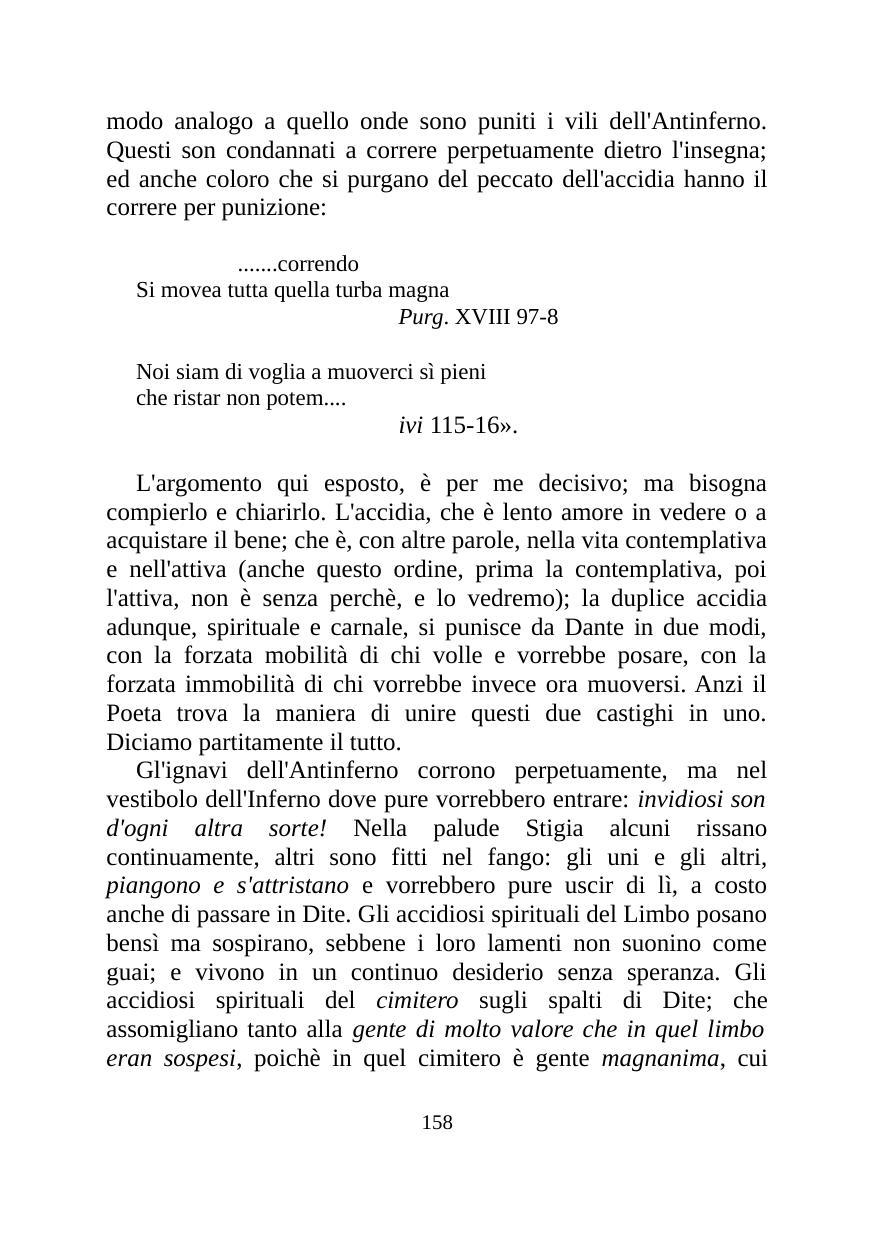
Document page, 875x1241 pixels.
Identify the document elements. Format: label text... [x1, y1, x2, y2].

text modo analogo a quello onde sono puniti i vili dell'Antinferno. Questi son condannati a correre perpetuamente dietro l'insegna; ed anche coloro che si purgano del peccato dell'accidia hanno il correre per punizione: [106, 106, 768, 221]
text .......correndo [237, 250, 768, 276]
text che ristar non potem.... [106, 384, 768, 411]
text Noi siam di voglia a muoverci sì pieni [106, 358, 768, 384]
text ivi 115-16». [369, 411, 768, 439]
text L'argomento qui esposto, è per me decisivo; ma bisogna compierlo e chiarirlo. L'accidia, che è lento amore in vedere o a acquistare il bene; che è, con altre parole, nella vita contemplativa e nell'attiva (anche questo ordine, prima la contemplativa, poi l'attiva, non è senza perchè, e lo vedremo); la duplice accidia adunque, spirituale e carnale, si punisce da Dante in due modi, con la forzata mobilità di chi volle e vorrebbe posare, con la forzata immobilità di chi vorrebbe invece ora muoversi. Anzi il Poeta trova la maniera di unire questi due castighi in uno. Diciamo partitamente il tutto. [106, 468, 768, 756]
text Si movea tutta quella turba magna [106, 276, 768, 303]
text Gl'ignavi dell'Antinferno corrono perpetuamente, ma nel vestibolo dell'Inferno dove pure vorrebbero entrare: invidiosi son d'ogni altra sorte! Nella palude Stigia alcuni rissano continuamente, altri sono fitti nel fango: gli uni e gli altri, piangono e s'attristano e vorrebbero pure uscir di lì, a costo anche di passare in Dite. Gli accidiosi spirituali del Limbo posano bensì ma sospirano, sebbene i loro lamenti non suonino come guai; e vivono in un continuo desiderio senza speranza. Gli accidiosi spirituali del cimitero sugli spalti di Dite; che assomigliano tanto alla gente di molto valore che in quel limbo eran sospesi, poichè in quel cimitero è gente magnanima, cui [106, 756, 768, 1072]
text Purg. XVIII 97-8 [369, 303, 768, 329]
